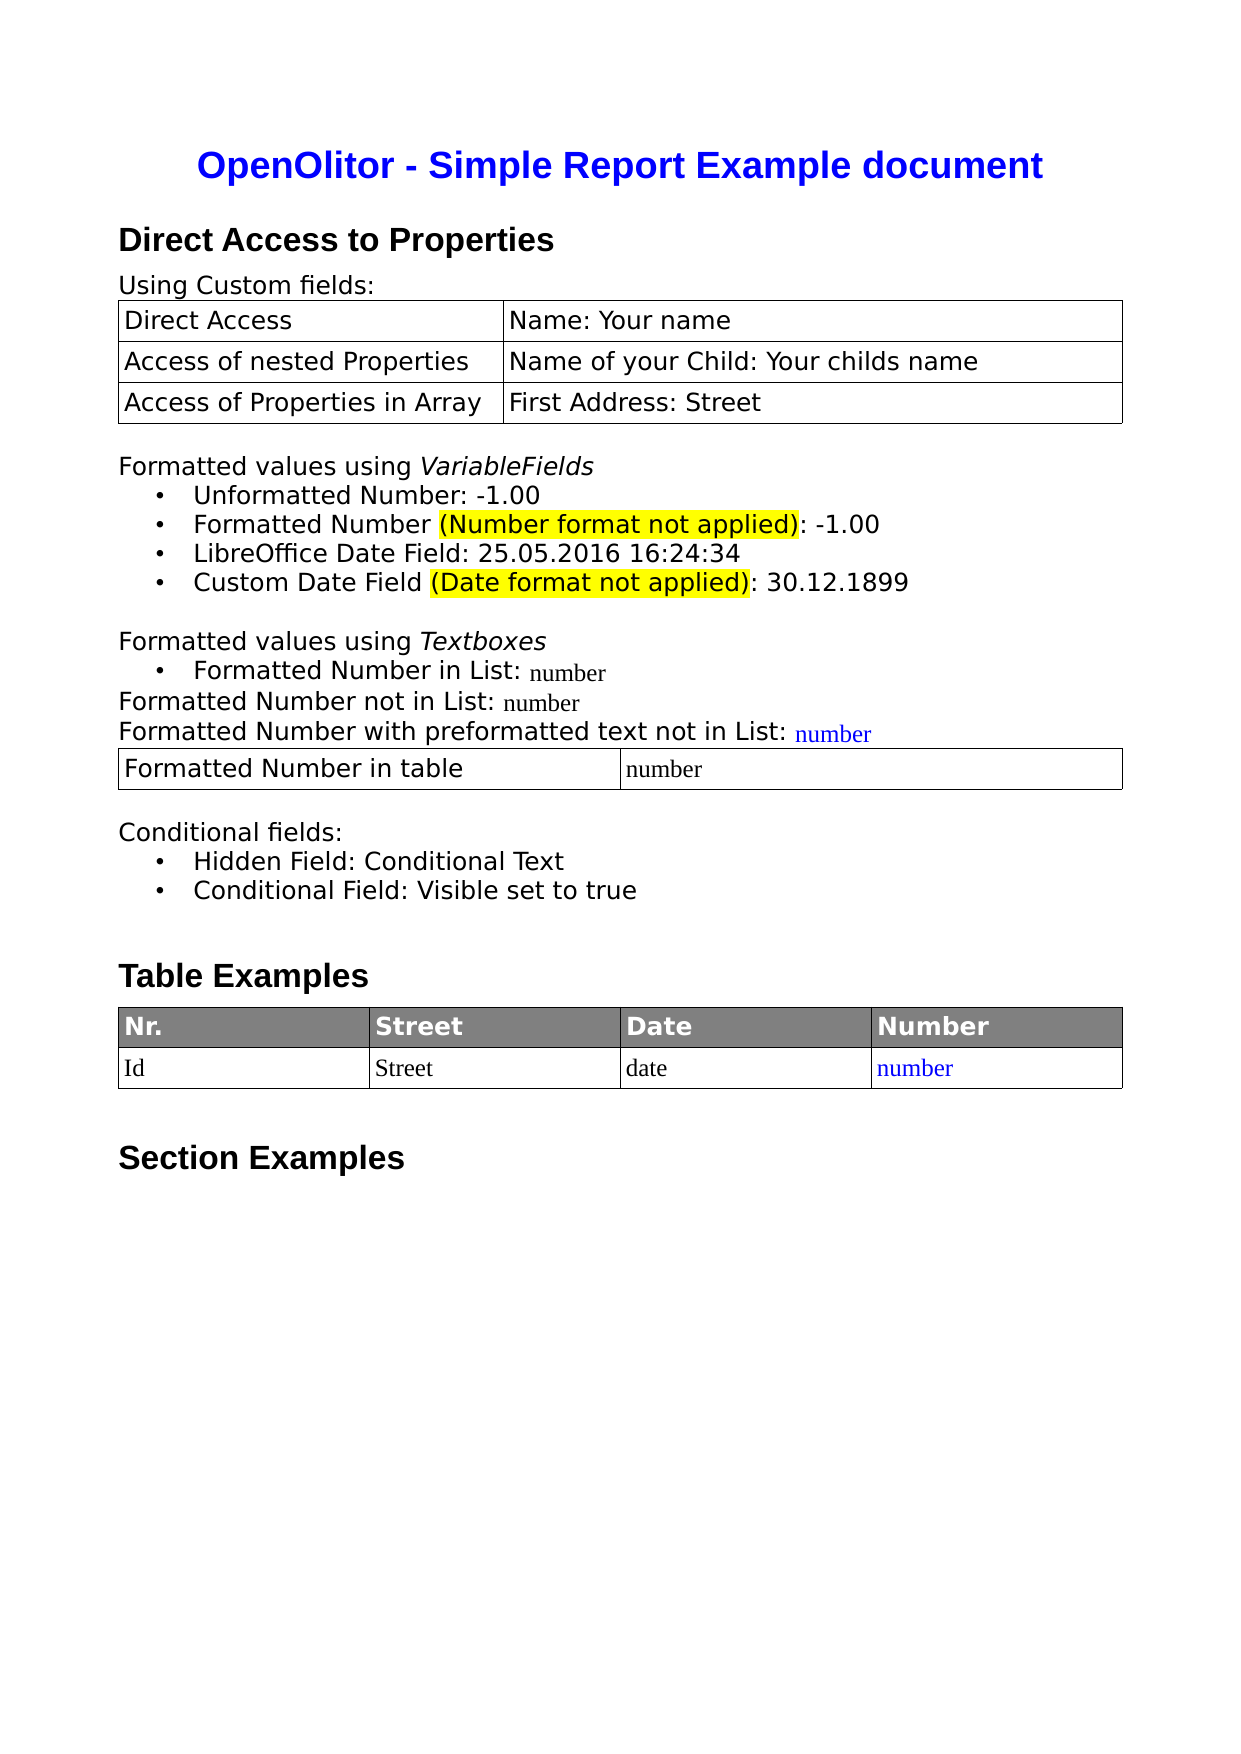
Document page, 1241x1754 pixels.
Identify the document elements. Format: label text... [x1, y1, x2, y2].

table_header Nr. [119, 1008, 369, 1047]
text Using Custom fields: [118, 271, 1122, 300]
subtitle Section Examples [118, 1138, 1122, 1177]
list Hidden Field: Conditional Text [156, 847, 1122, 876]
list Custom Date Field (Date format not applied): 30.12.1899 [156, 568, 1122, 598]
list Unformatted Number: -1.00 [156, 481, 1122, 510]
table_cell Access of Properties in Array [119, 383, 503, 423]
table_cell [872, 1048, 1122, 1088]
text Formatted values using Textboxes [118, 627, 1122, 656]
text Conditional fields: [118, 818, 1122, 847]
table_header Name: Your name [504, 301, 1122, 341]
table_header Street [370, 1008, 620, 1047]
subtitle OpenOlitor - Simple Report Example document [118, 143, 1122, 187]
table_header Number [872, 1008, 1122, 1047]
table_cell Name of your Child: Your childs name [504, 342, 1122, 382]
table_cell Access of nested Properties [119, 342, 503, 382]
table_cell [370, 1048, 620, 1088]
table_header Direct Access [119, 301, 503, 341]
list Formatted Number in List: [156, 656, 1122, 687]
text Formatted Number not in List: [118, 687, 1122, 717]
text Formatted Number with preformatted text not in List: [118, 717, 1122, 748]
table_header Date [621, 1008, 871, 1047]
table_cell First Address: Street [504, 383, 1122, 423]
list Conditional Field: Visible set to true [156, 876, 1122, 905]
subtitle Direct Access to Properties [118, 220, 1122, 259]
subtitle Table Examples [118, 955, 1122, 994]
table_cell [119, 1048, 369, 1088]
text Formatted values using VariableFields [118, 452, 1122, 481]
table_header Formatted Number in table [119, 749, 620, 789]
table_cell [621, 1048, 871, 1088]
table_header [621, 749, 1122, 789]
list LibreOffice Date Field: 25.05.2016 16:24:34 [156, 539, 1122, 568]
list Formatted Number (Number format not applied): -1.00 [156, 510, 1122, 539]
